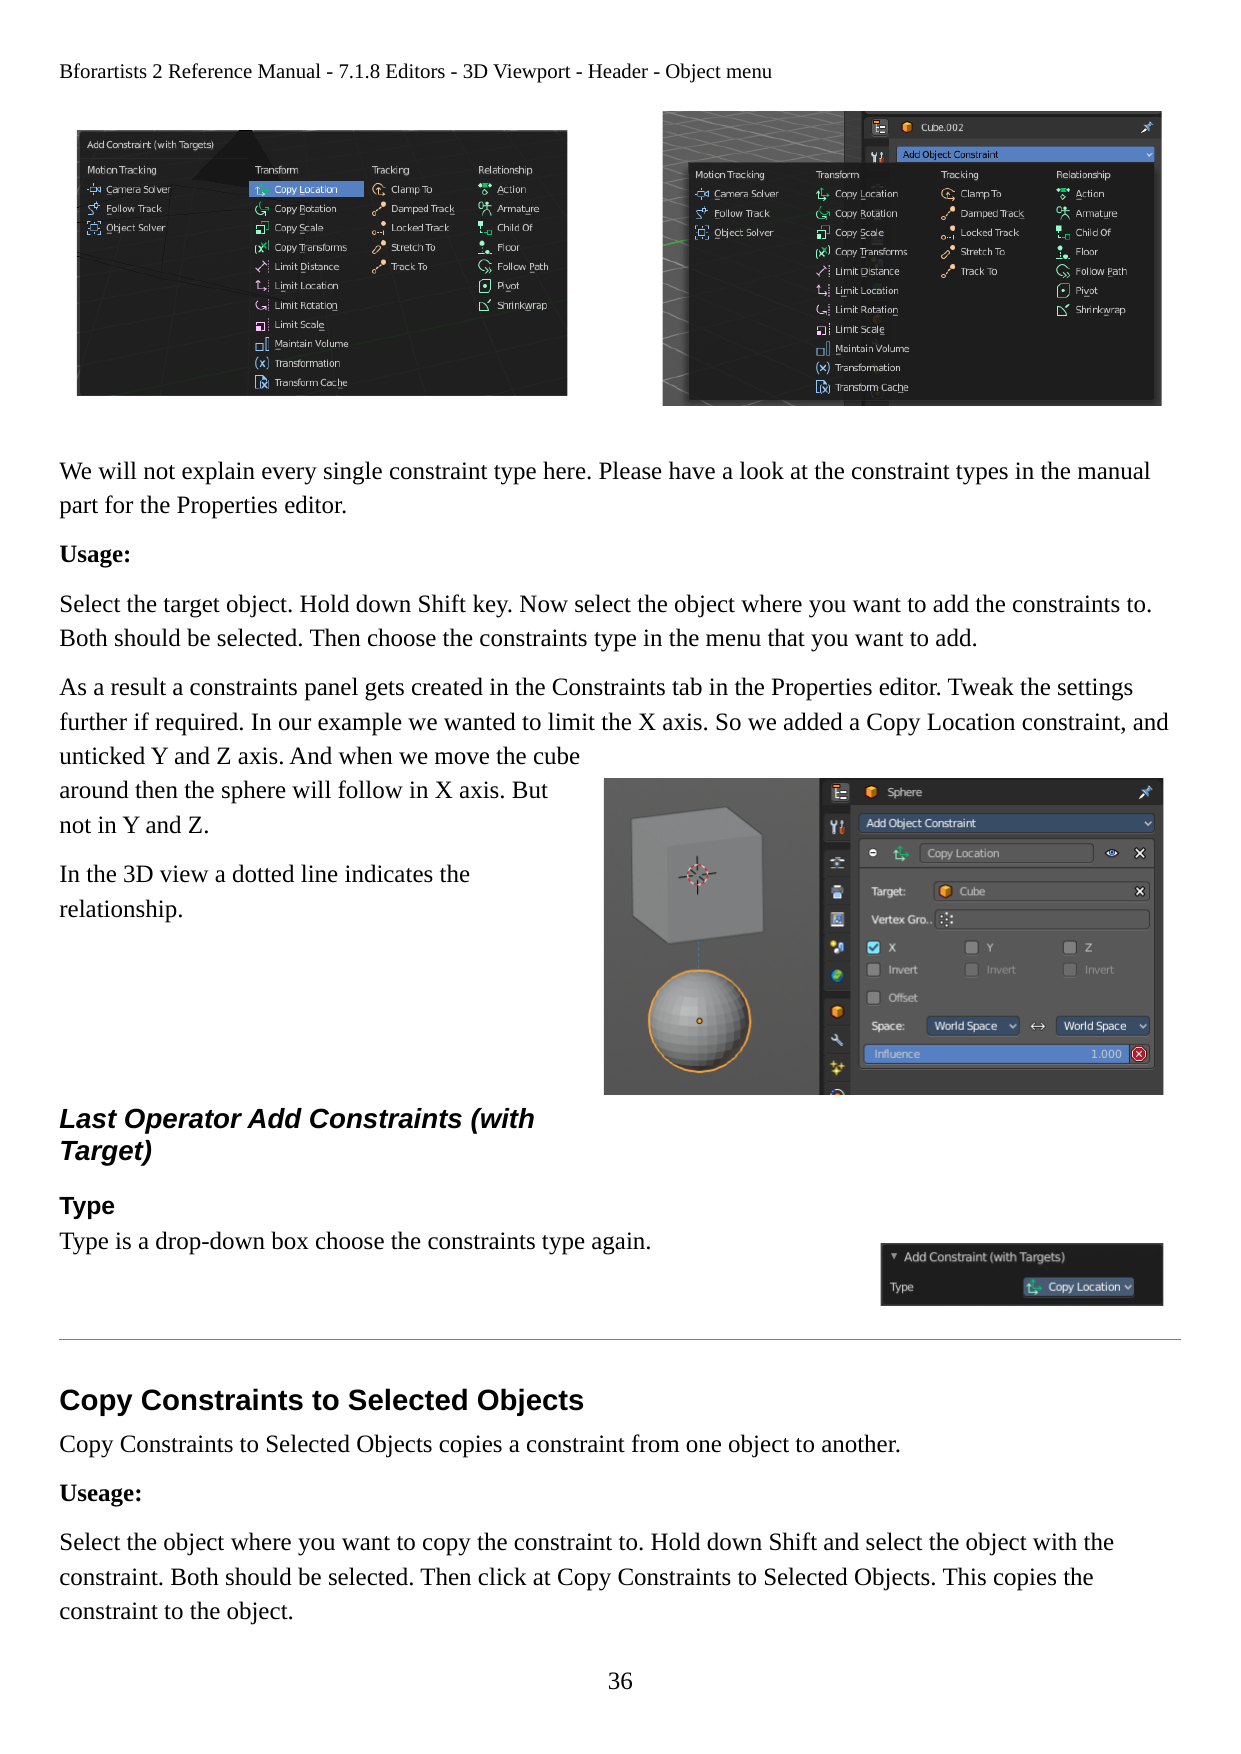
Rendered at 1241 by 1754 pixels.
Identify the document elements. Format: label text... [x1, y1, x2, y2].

text Copy Constraints to Selected Objects copies a constraint from one object to another. [59, 1429, 1181, 1458]
text In the 3D view a dotted line indicates the relationship. [59, 859, 603, 922]
text Select the object where you want to copy the constraint to. Hold down Shift and select the object with the constraint. Both should be selected. Then click at Copy Constraints to Selected Objects. This copies the constraint to the object. [59, 1527, 1181, 1625]
text Select the target object. Hold down Shift key. Now select the object where you want to add the constraints to. Both should be selected. Then choose the constraints type in the menu that you want to add. [59, 589, 1181, 652]
picture [880, 1243, 1164, 1306]
picture [76, 130, 568, 396]
text Usage: [59, 539, 1181, 568]
subtitle Type [59, 1191, 1181, 1220]
text Useage: [59, 1478, 1181, 1507]
subtitle Copy Constraints to Selected Objects [59, 1383, 1181, 1417]
text Type is a drop-down box choose the constraints type again. [59, 1226, 1181, 1255]
picture [603, 778, 1164, 1095]
text We will not explain every single constraint type here. Please have a look at the constraint types in the manual part for the Properties editor. [59, 456, 1181, 519]
text As a result a constraints panel gets created in the Constraints tab in the Properties editor. Tweak the settings further if required. In our example we wanted to limit the X axis. So we added a Copy Location constraint, and unticked Y and Z axis. And when we move the cube around then the sphere will follow in X axis. But not in Y and Z. [59, 672, 1181, 839]
picture [662, 111, 1162, 406]
subtitle Last Operator Add Constraints (with Target) [59, 1102, 1181, 1166]
